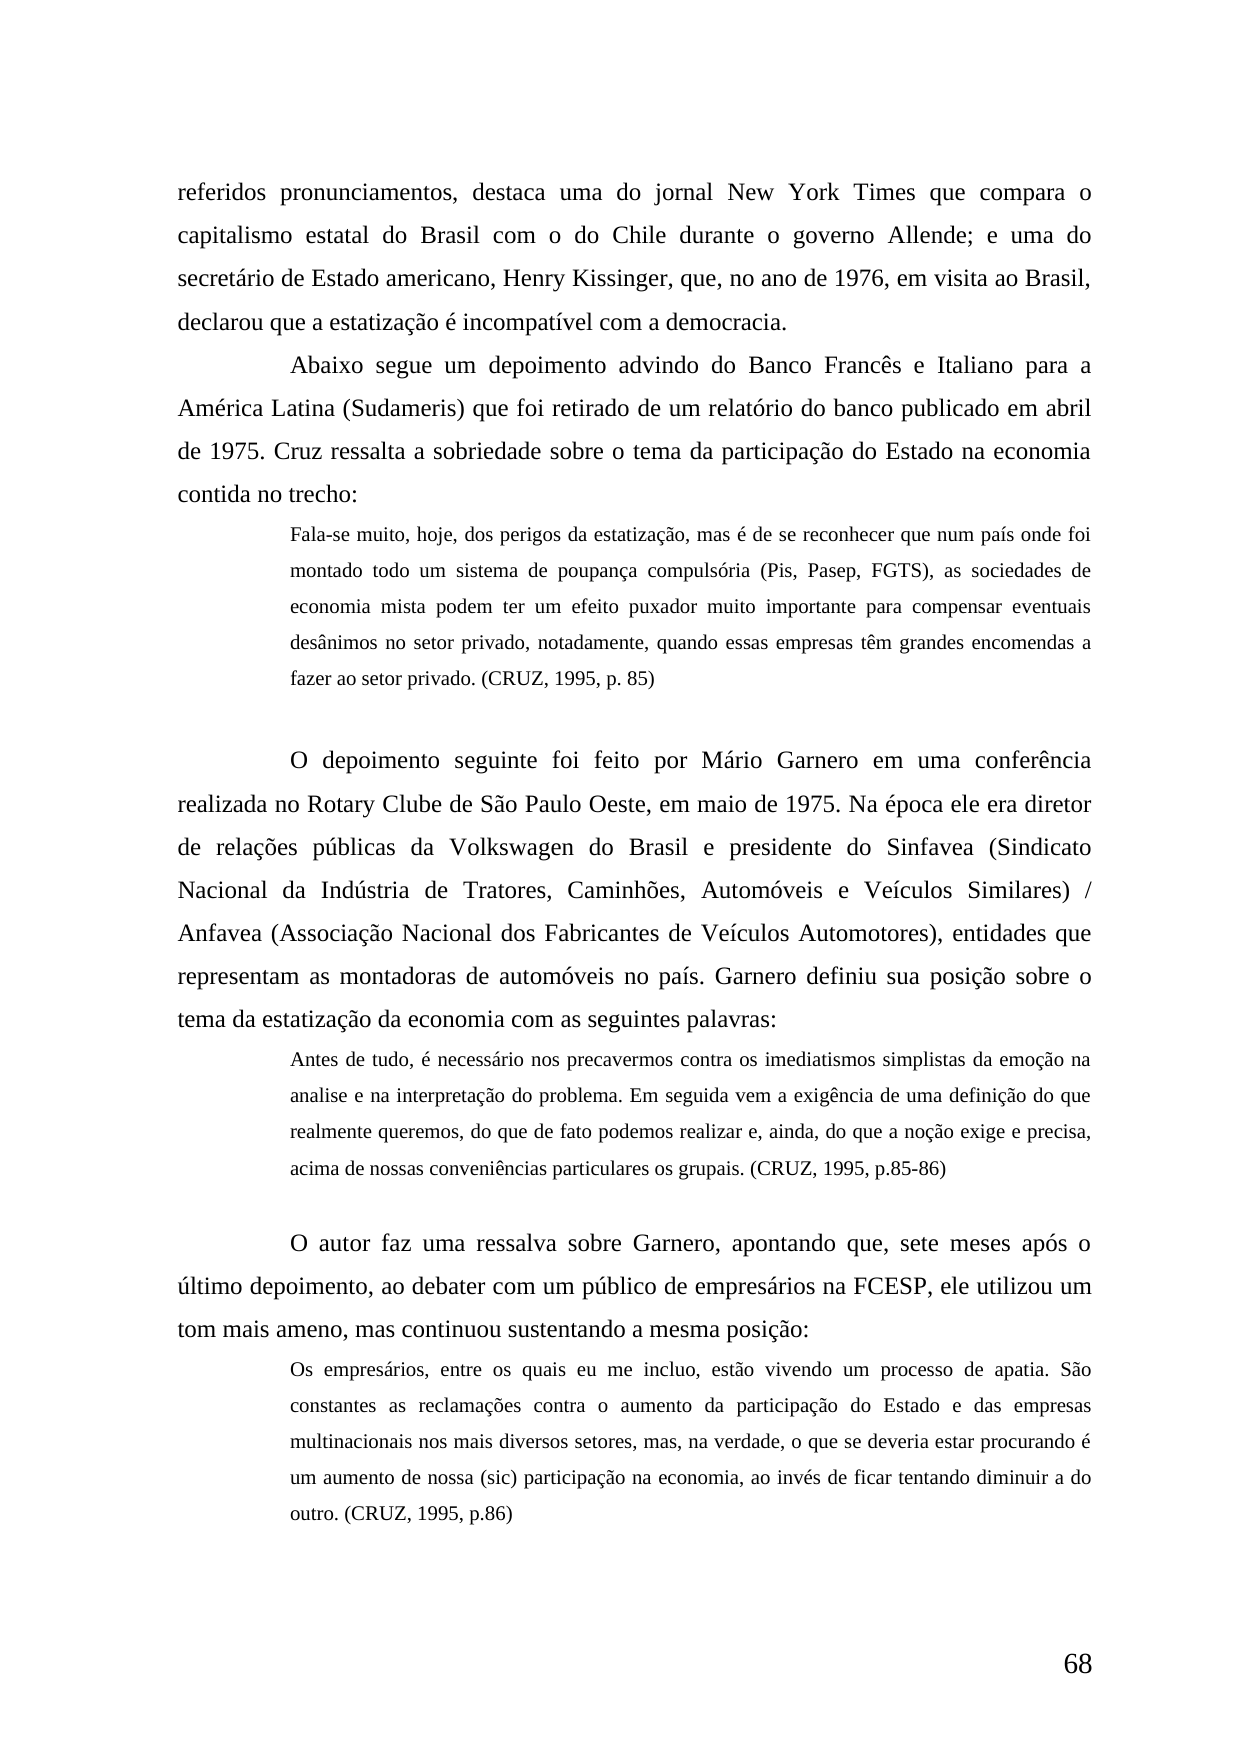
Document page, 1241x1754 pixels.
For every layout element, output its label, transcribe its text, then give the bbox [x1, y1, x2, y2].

text O depoimento seguinte foi feito por Mário Garnero em uma conferência realizada no Rotary Clube de São Paulo Oeste, em maio de 1975. Na época ele era diretor de relações públicas da Volkswagen do Brasil e presidente do Sinfavea (Sindicato Nacional da Indústria de Tratores, Caminhões, Automóveis e Veículos Similares) / Anfavea (Associação Nacional dos Fabricantes de Veículos Automotores), entidades que representam as montadoras de automóveis no país. Garnero definiu sua posição sobre o tema da estatização da economia com as seguintes palavras: [177, 746, 1092, 1033]
text Os empresários, entre os quais eu me incluo, estão vivendo um processo de apatia. São constantes as reclamações contra o aumento da participação do Estado e das empresas multinacionais nos mais diversos setores, mas, na verdade, o que se deveria estar procurando é um aumento de nossa (sic) participação na economia, ao invés de ficar tentando diminuir a do outro. (CRUZ, 1995, p.86) [290, 1357, 1092, 1525]
text Antes de tudo, é necessário nos precavermos contra os imediatismos simplistas da emoção na analise e na interpretação do problema. Em seguida vem a exigência de uma definição do que realmente queremos, do que de fato podemos realizar e, ainda, do que a noção exige e precisa, acima de nossas conveniências particulares os grupais. (CRUZ, 1995, p.85-86) [290, 1047, 1092, 1179]
text referidos pronunciamentos, destaca uma do jornal New York Times que compara o capitalismo estatal do Brasil com o do Chile durante o governo Allende; e uma do secretário de Estado americano, Henry Kissinger, que, no ano de 1976, em visita ao Brasil, declarou que a estatização é incompatível com a democracia. [177, 177, 1092, 335]
text Fala-se muito, hoje, dos perigos da estatização, mas é de se reconhecer que num país onde foi montado todo um sistema de poupança compulsória (Pis, Pasep, FGTS), as sociedades de economia mista podem ter um efeito puxador muito importante para compensar eventuais desânimos no setor privado, notadamente, quando essas empresas têm grandes encomendas a fazer ao setor privado. (CRUZ, 1995, p. 85) [290, 522, 1092, 690]
text O autor faz uma ressalva sobre Garnero, apontando que, sete meses após o último depoimento, ao debater com um público de empresários na FCESP, ele utilizou um tom mais ameno, mas continuou sustentando a mesma posição: [177, 1228, 1092, 1343]
text Abaixo segue um depoimento advindo do Banco Francês e Italiano para a América Latina (Sudameris) que foi retirado de um relatório do banco publicado em abril de 1975. Cruz ressalta a sobriedade sobre o tema da participação do Estado na economia contida no trecho: [177, 350, 1092, 508]
